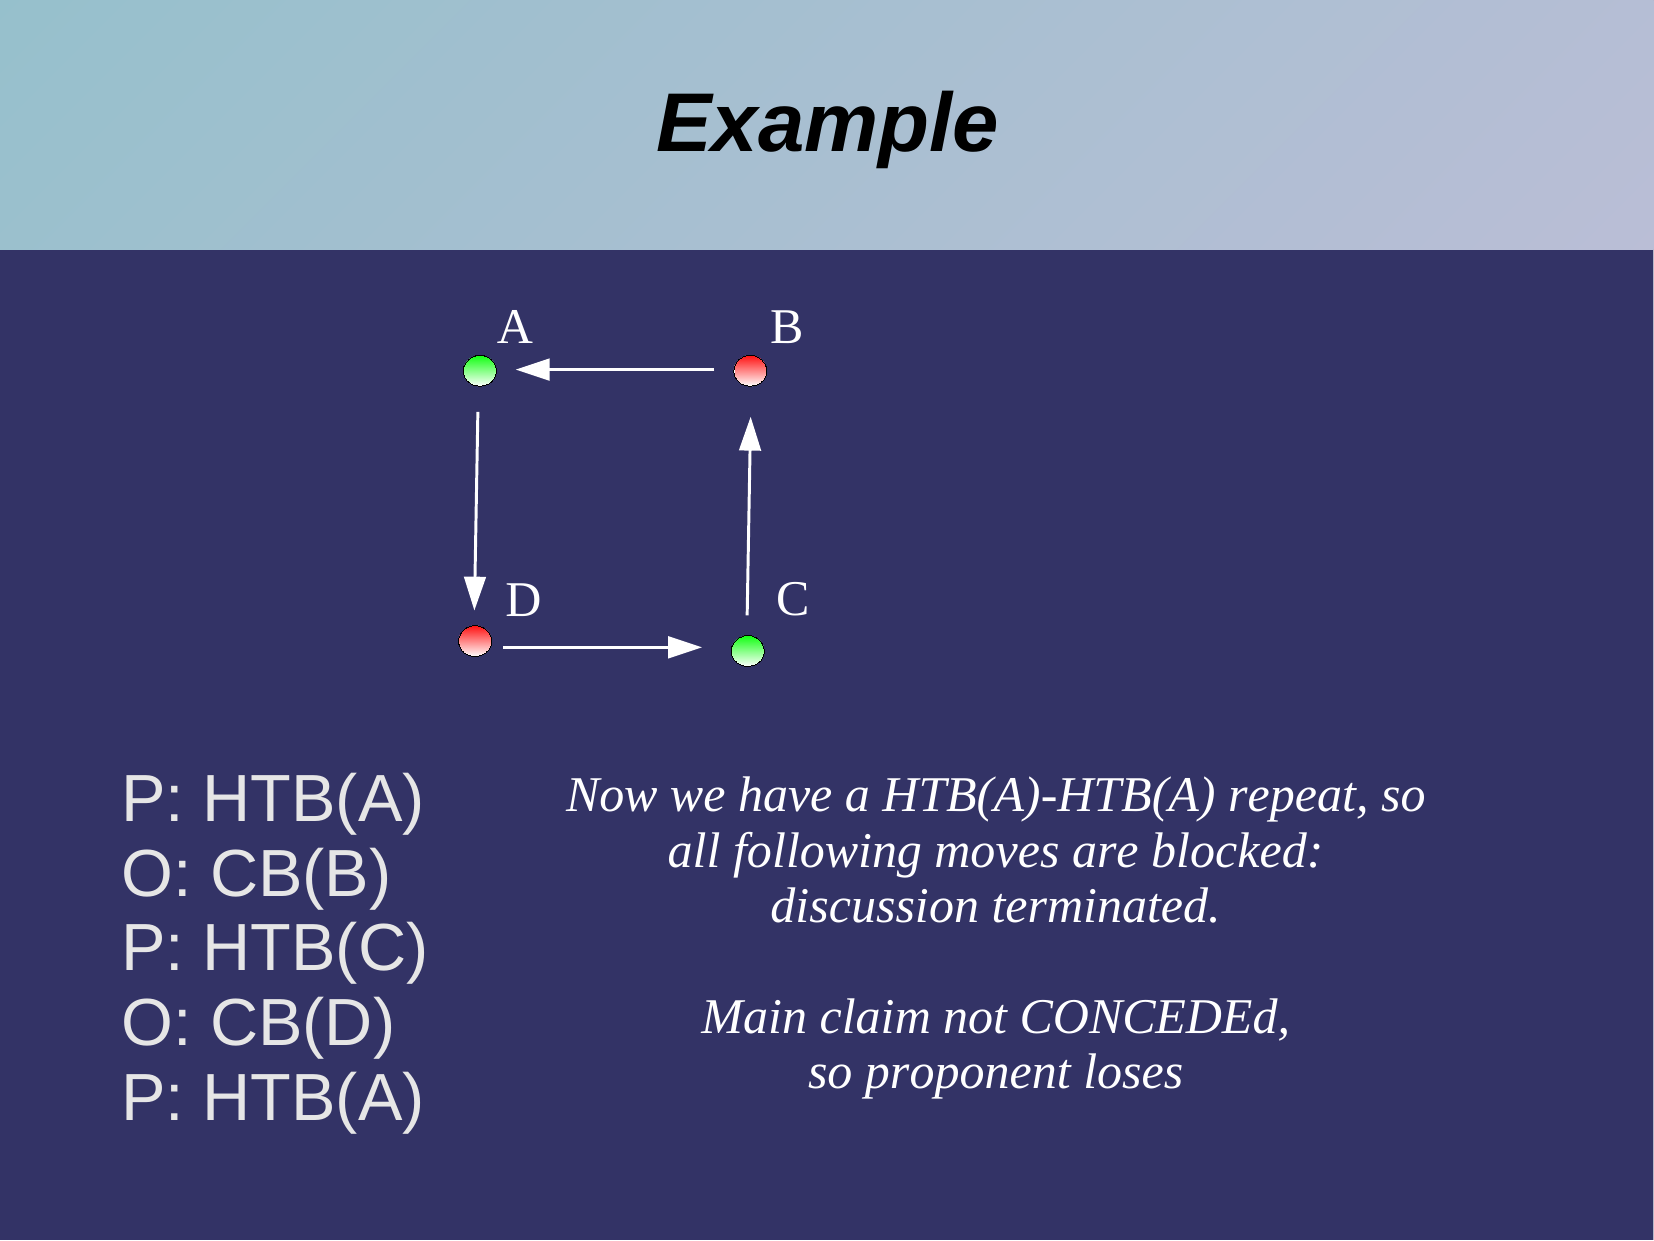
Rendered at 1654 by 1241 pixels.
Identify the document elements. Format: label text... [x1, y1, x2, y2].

text_box B [769, 299, 804, 356]
text_box [733, 355, 767, 387]
list P: HTB(A) O: CB(B) P: HTB(C) O: CB(D) P: HTB(A) [121, 760, 531, 1136]
text_box C [776, 570, 813, 627]
text_box A [496, 299, 533, 356]
text_box [731, 635, 765, 667]
text_box Now we have a HTB(A)-HTB(A) repeat, so all following moves are blocked: discussion terminated. Main claim not CONCEDEd, so proponent loses [547, 767, 1444, 1128]
text_box D [505, 572, 542, 628]
title Example [121, 19, 1534, 227]
text_box [463, 355, 497, 387]
text_box [458, 625, 492, 657]
